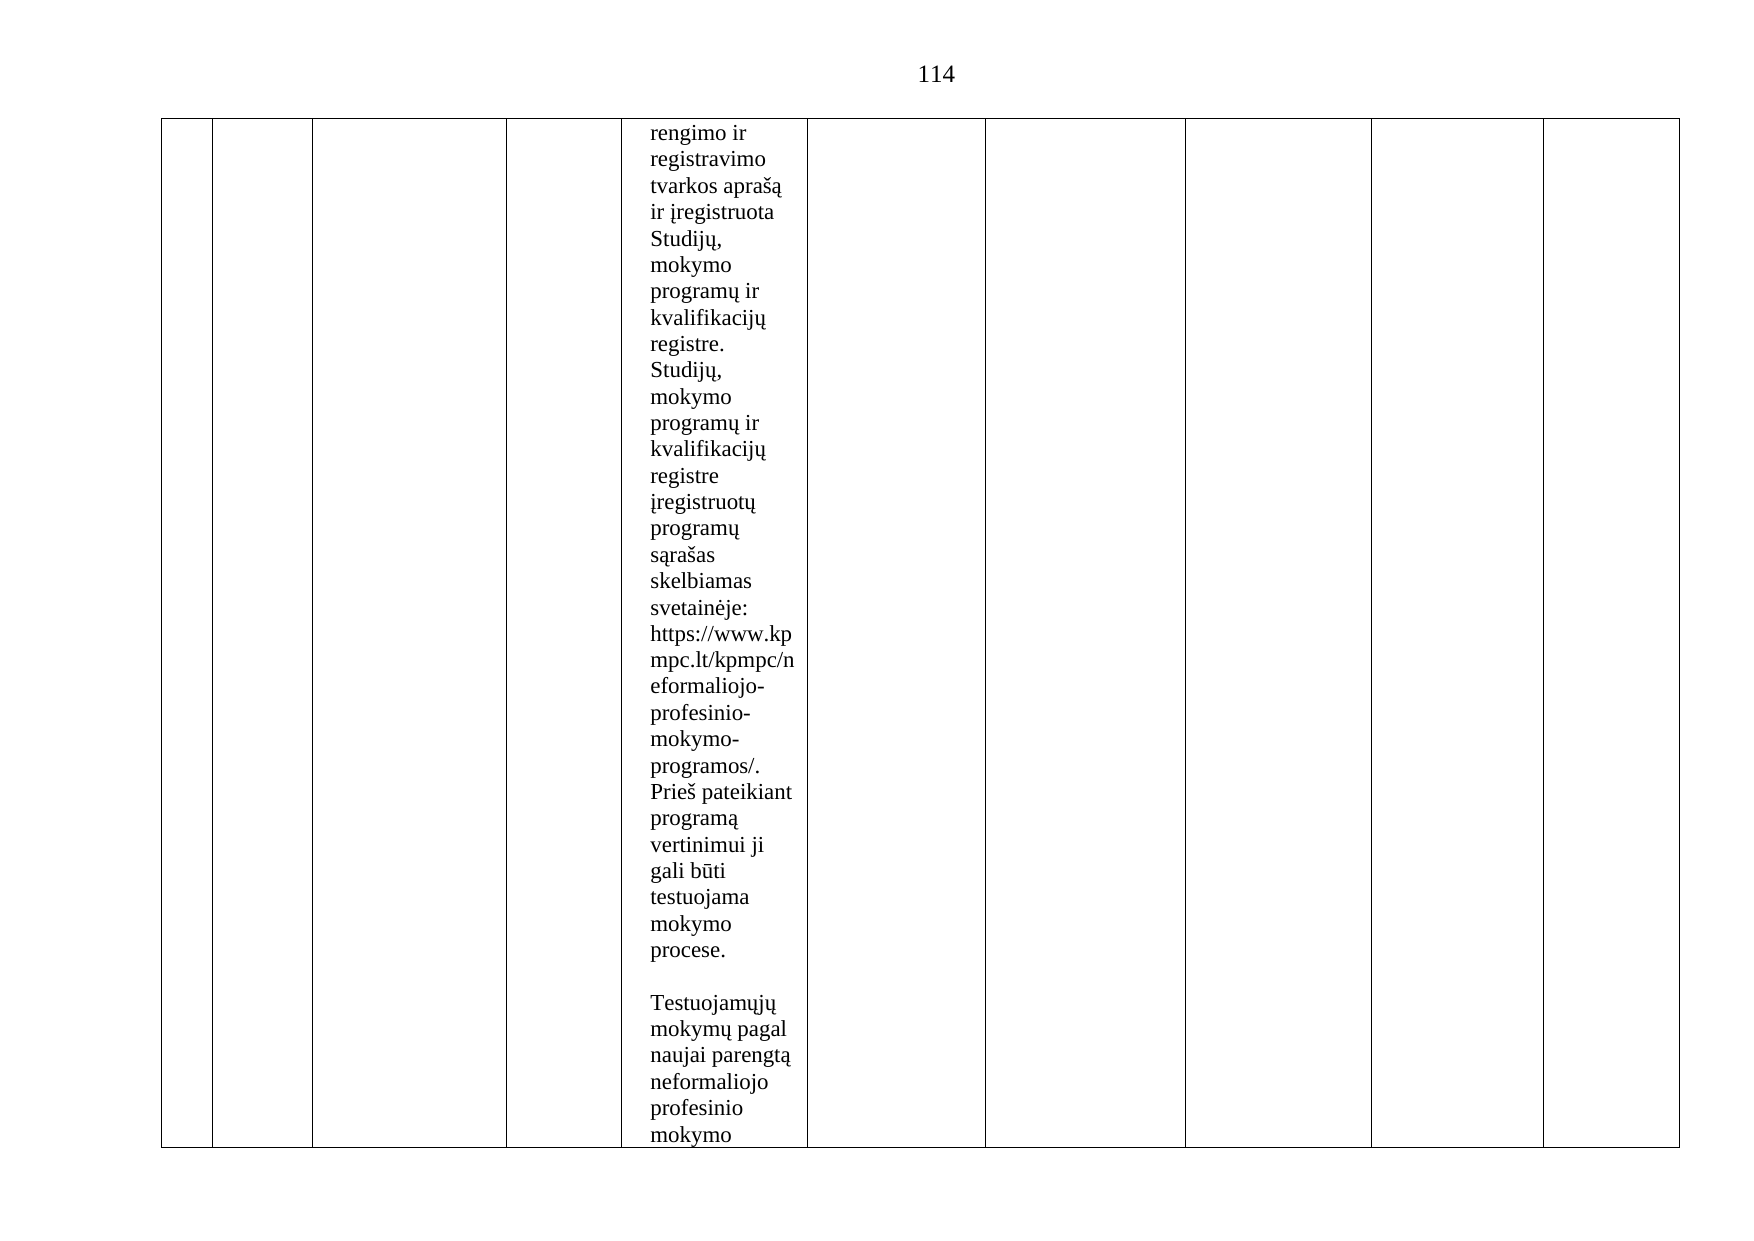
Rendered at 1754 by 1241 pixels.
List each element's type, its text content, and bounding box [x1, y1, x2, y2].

table_cell [1186, 119, 1371, 1147]
table_cell [808, 119, 985, 1147]
table_cell [313, 119, 506, 1147]
table_cell [1372, 119, 1543, 1147]
table_cell [986, 119, 1185, 1147]
table_cell [213, 119, 312, 1147]
table_cell [162, 119, 212, 1147]
table_cell rengimo ir registravimo tvarkos aprašą ir įregistruota Studijų, mokymo programų ir kvalifikacijų registre. Studijų, mokymo programų ir kvalifikacijų registre įregistruotų programų sąrašas skelbiamas svetainėje: https://www.kpmpc.lt/kpmpc/neformaliojo-profesinio-mokymo-programos/. Prieš pateikiant programą vertinimui ji gali būti testuojama mokymo procese. Testuojamųjų mokymų pagal naujai parengtą neformaliojo profesinio mokymo [622, 119, 807, 1147]
table_cell [1544, 119, 1679, 1147]
table_cell [507, 119, 621, 1147]
